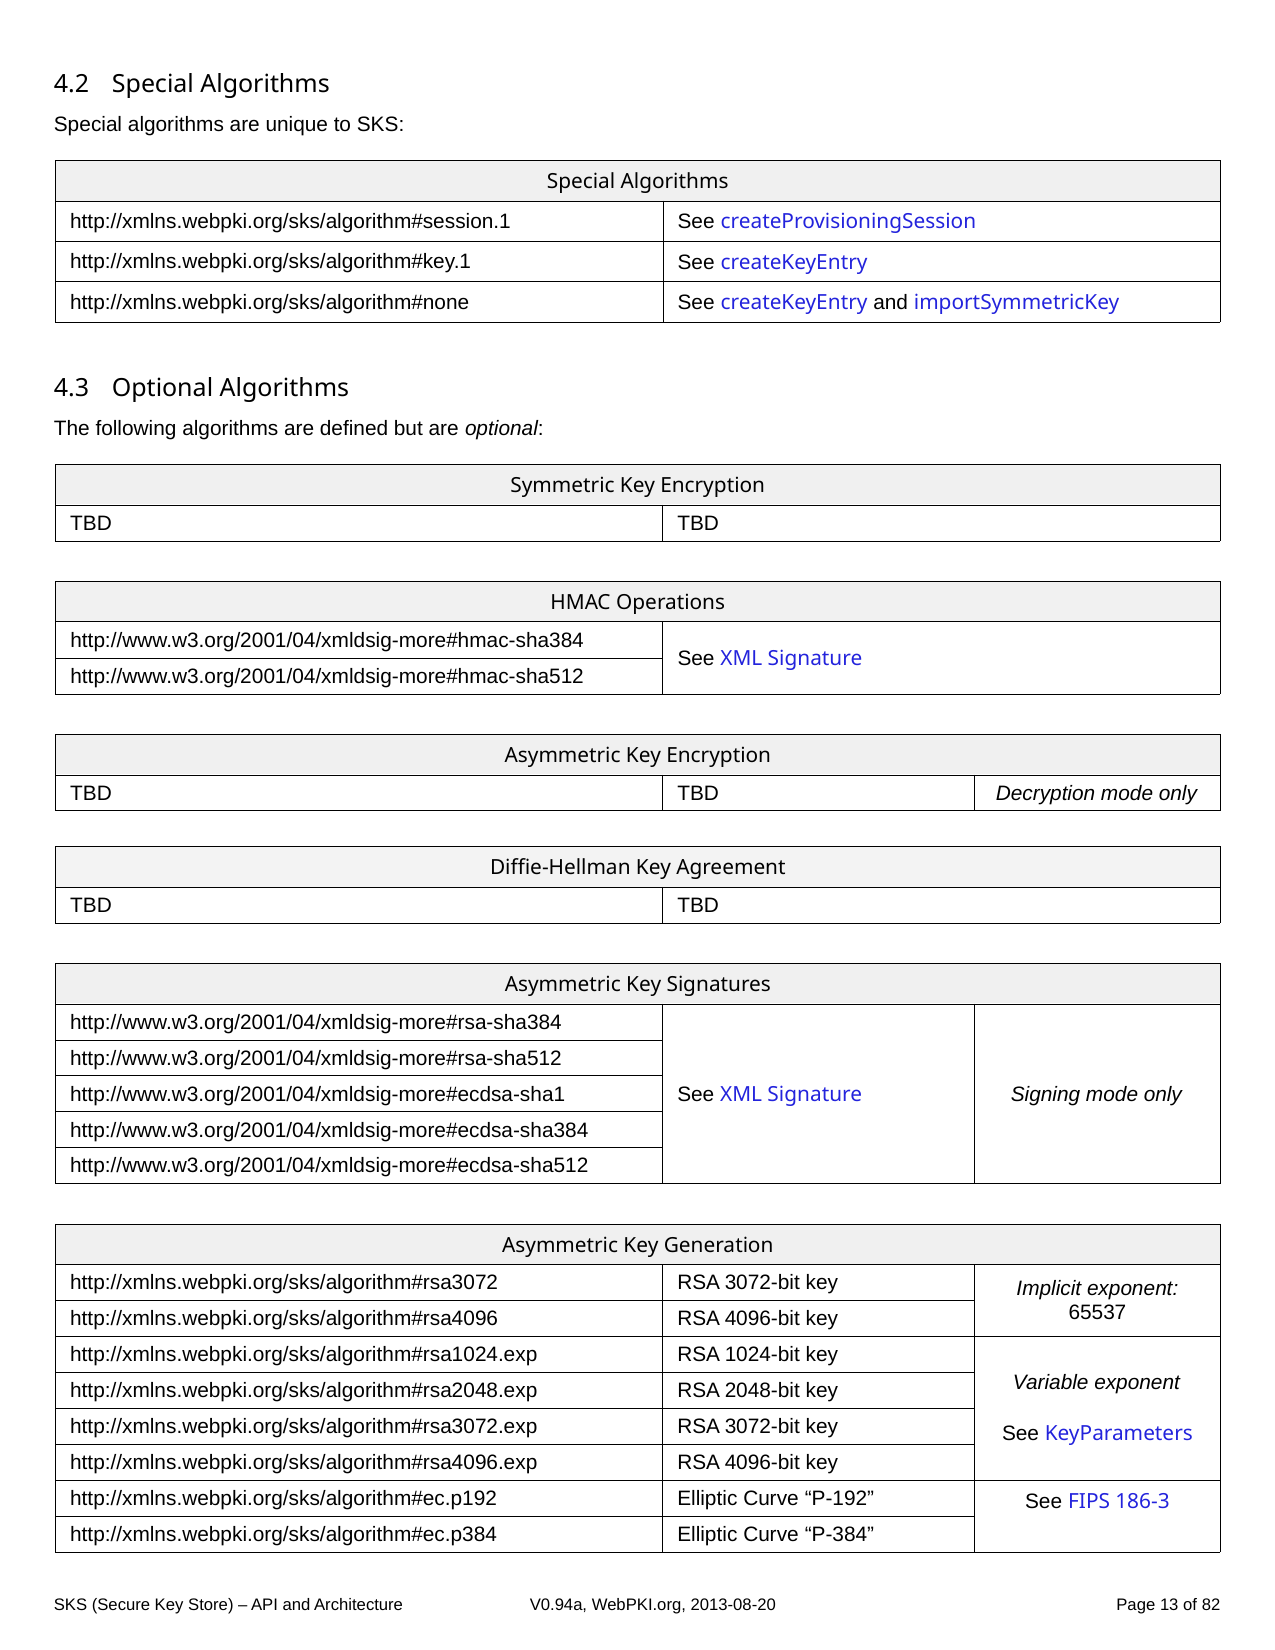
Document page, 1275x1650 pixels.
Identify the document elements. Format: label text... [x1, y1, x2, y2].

table_cell RSA 3072-bit key [663, 1409, 974, 1444]
table_cell [55, 1184, 1220, 1224]
table_cell See createKeyEntry [664, 242, 1220, 281]
table_cell See XML Signature [663, 622, 1220, 694]
table_cell http://xmlns.webpki.org/sks/algorithm#rsa3072 [56, 1265, 662, 1300]
table_cell Elliptic Curve “P-192” [663, 1481, 974, 1516]
table_cell [55, 542, 1220, 581]
table_cell RSA 2048-bit key [663, 1373, 974, 1408]
table_cell See createProvisioningSession [664, 202, 1220, 241]
table_cell TBD [56, 776, 662, 810]
table_cell http://xmlns.webpki.org/sks/algorithm#none [56, 282, 663, 322]
table_cell [55, 924, 1220, 963]
table_cell RSA 4096-bit key [663, 1445, 974, 1480]
table_cell RSA 3072-bit key [663, 1265, 974, 1300]
table_cell http://www.w3.org/2001/04/xmldsig-more#rsa-sha512 [56, 1041, 662, 1075]
table_cell TBD [56, 888, 662, 923]
table_cell http://xmlns.webpki.org/sks/algorithm#rsa3072.exp [56, 1409, 662, 1444]
table_cell Asymmetric Key Encryption [56, 735, 1220, 774]
table_cell RSA 4096-bit key [663, 1301, 974, 1336]
table_cell [55, 811, 1220, 846]
text The following algorithms are defined but are optional: [54, 416, 1221, 440]
table_header Symmetric Key Encryption [56, 465, 1220, 504]
table_cell http://www.w3.org/2001/04/xmldsig-more#ecdsa-sha512 [56, 1148, 662, 1183]
table_cell Asymmetric Key Signatures [56, 964, 1220, 1003]
table_cell Asymmetric Key Generation [56, 1225, 1220, 1264]
table_cell http://xmlns.webpki.org/sks/algorithm#rsa2048.exp [56, 1373, 662, 1408]
table_cell http://www.w3.org/2001/04/xmldsig-more#rsa-sha384 [56, 1005, 662, 1039]
table_cell http://www.w3.org/2001/04/xmldsig-more#hmac-sha512 [56, 659, 662, 694]
table_cell TBD [663, 506, 1220, 541]
table_cell http://xmlns.webpki.org/sks/algorithm#key.1 [56, 242, 663, 281]
table_cell TBD [663, 776, 974, 810]
table_cell HMAC Operations [56, 582, 1220, 621]
table_cell Signing mode only [975, 1005, 1220, 1183]
table_cell http://xmlns.webpki.org/sks/algorithm#session.1 [56, 202, 663, 241]
subtitle Optional Algorithms [54, 370, 1221, 404]
table_cell See XML Signature [663, 1005, 974, 1183]
table_cell Implicit exponent: 65537 [975, 1265, 1220, 1336]
table_cell Decryption mode only [975, 776, 1220, 810]
table_cell Variable exponent See KeyParameters [975, 1337, 1220, 1480]
table_cell Elliptic Curve “P-384” [663, 1517, 974, 1552]
table_cell [55, 695, 1220, 734]
text Special algorithms are unique to SKS: [54, 112, 1221, 136]
table_cell http://www.w3.org/2001/04/xmldsig-more#ecdsa-sha1 [56, 1076, 662, 1111]
table_cell See FIPS 186-3 [975, 1481, 1220, 1552]
table_cell http://xmlns.webpki.org/sks/algorithm#rsa4096 [56, 1301, 662, 1336]
table_cell TBD [663, 888, 1220, 923]
table_cell http://xmlns.webpki.org/sks/algorithm#ec.p192 [56, 1481, 662, 1516]
table_cell http://www.w3.org/2001/04/xmldsig-more#ecdsa-sha384 [56, 1112, 662, 1147]
table_cell http://www.w3.org/2001/04/xmldsig-more#hmac-sha384 [56, 622, 662, 657]
table_cell TBD [56, 506, 662, 541]
table_cell http://xmlns.webpki.org/sks/algorithm#ec.p384 [56, 1517, 662, 1552]
table_cell http://xmlns.webpki.org/sks/algorithm#rsa4096.exp [56, 1445, 662, 1480]
table_cell Diffie-Hellman Key Agreement [56, 847, 1220, 887]
subtitle Special Algorithms [54, 66, 1221, 100]
table_header Special Algorithms [56, 161, 1220, 201]
table_cell See createKeyEntry and importSymmetricKey [664, 282, 1220, 322]
table_cell RSA 1024-bit key [663, 1337, 974, 1372]
table_cell http://xmlns.webpki.org/sks/algorithm#rsa1024.exp [56, 1337, 662, 1372]
